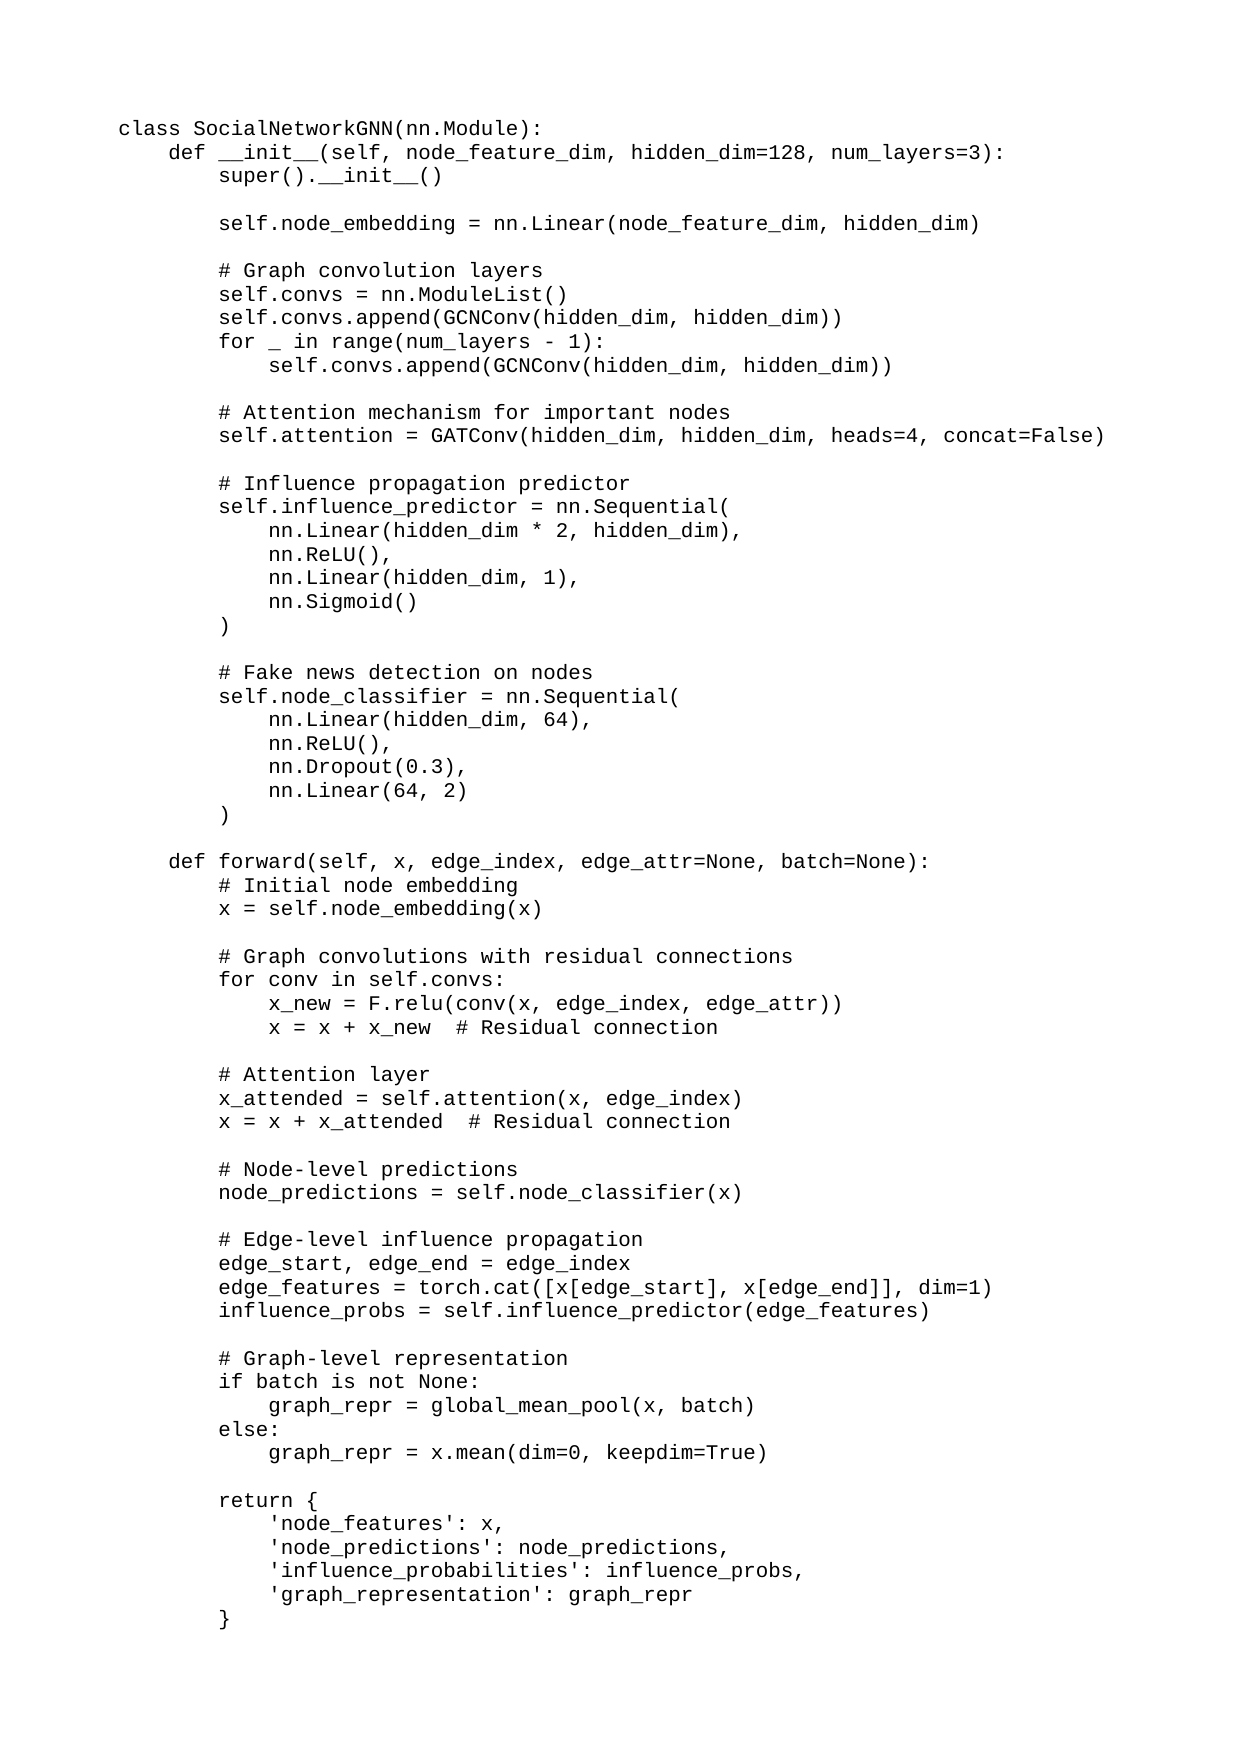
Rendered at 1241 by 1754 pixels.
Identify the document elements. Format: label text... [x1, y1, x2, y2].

text nn.ReLU(), [118, 544, 1122, 567]
text nn.Linear(hidden_dim, 64), [118, 709, 1122, 733]
text def __init__(self, node_feature_dim, hidden_dim=128, num_layers=3): [118, 142, 1122, 165]
text nn.Dropout(0.3), [118, 757, 1122, 780]
text # Influence propagation predictor [118, 473, 1122, 496]
text ) [118, 615, 1122, 638]
text # Initial node embedding [118, 875, 1122, 898]
text node_predictions = self.node_classifier(x) [118, 1182, 1122, 1206]
text graph_repr = x.mean(dim=0, keepdim=True) [118, 1442, 1122, 1466]
text x_new = F.relu(conv(x, edge_index, edge_attr)) [118, 993, 1122, 1017]
text x = x + x_new # Residual connection [118, 1017, 1122, 1040]
text super().__init__() [118, 165, 1122, 189]
text # Graph-level representation [118, 1348, 1122, 1371]
text nn.Linear(64, 2) [118, 780, 1122, 804]
text self.node_classifier = nn.Sequential( [118, 686, 1122, 709]
text nn.Sigmoid() [118, 591, 1122, 615]
text nn.Linear(hidden_dim, 1), [118, 567, 1122, 591]
text self.convs = nn.ModuleList() [118, 284, 1122, 307]
text 'node_features': x, [118, 1513, 1122, 1537]
text 'graph_representation': graph_repr [118, 1584, 1122, 1608]
text influence_probs = self.influence_predictor(edge_features) [118, 1300, 1122, 1324]
text if batch is not None: [118, 1371, 1122, 1395]
text self.attention = GATConv(hidden_dim, hidden_dim, heads=4, concat=False) [118, 426, 1122, 449]
text } [118, 1608, 1122, 1631]
text nn.ReLU(), [118, 733, 1122, 757]
text self.node_embedding = nn.Linear(node_feature_dim, hidden_dim) [118, 213, 1122, 236]
text # Graph convolution layers [118, 260, 1122, 284]
text x_attended = self.attention(x, edge_index) [118, 1088, 1122, 1111]
text for conv in self.convs: [118, 969, 1122, 993]
text edge_start, edge_end = edge_index [118, 1253, 1122, 1277]
text else: [118, 1419, 1122, 1442]
text x = x + x_attended # Residual connection [118, 1111, 1122, 1135]
text class SocialNetworkGNN(nn.Module): [118, 118, 1122, 142]
text # Node-level predictions [118, 1158, 1122, 1182]
text self.convs.append(GCNConv(hidden_dim, hidden_dim)) [118, 307, 1122, 331]
text ) [118, 804, 1122, 827]
text nn.Linear(hidden_dim * 2, hidden_dim), [118, 520, 1122, 544]
text for _ in range(num_layers - 1): [118, 331, 1122, 354]
text self.influence_predictor = nn.Sequential( [118, 496, 1122, 520]
text # Attention layer [118, 1064, 1122, 1088]
text # Attention mechanism for important nodes [118, 402, 1122, 426]
text edge_features = torch.cat([x[edge_start], x[edge_end]], dim=1) [118, 1277, 1122, 1300]
text 'influence_probabilities': influence_probs, [118, 1561, 1122, 1584]
text # Fake news detection on nodes [118, 662, 1122, 686]
text graph_repr = global_mean_pool(x, batch) [118, 1395, 1122, 1419]
text return { [118, 1489, 1122, 1513]
text def forward(self, x, edge_index, edge_attr=None, batch=None): [118, 851, 1122, 875]
text # Edge-level influence propagation [118, 1229, 1122, 1253]
text # Graph convolutions with residual connections [118, 946, 1122, 969]
text x = self.node_embedding(x) [118, 898, 1122, 922]
text 'node_predictions': node_predictions, [118, 1537, 1122, 1561]
text self.convs.append(GCNConv(hidden_dim, hidden_dim)) [118, 354, 1122, 378]
